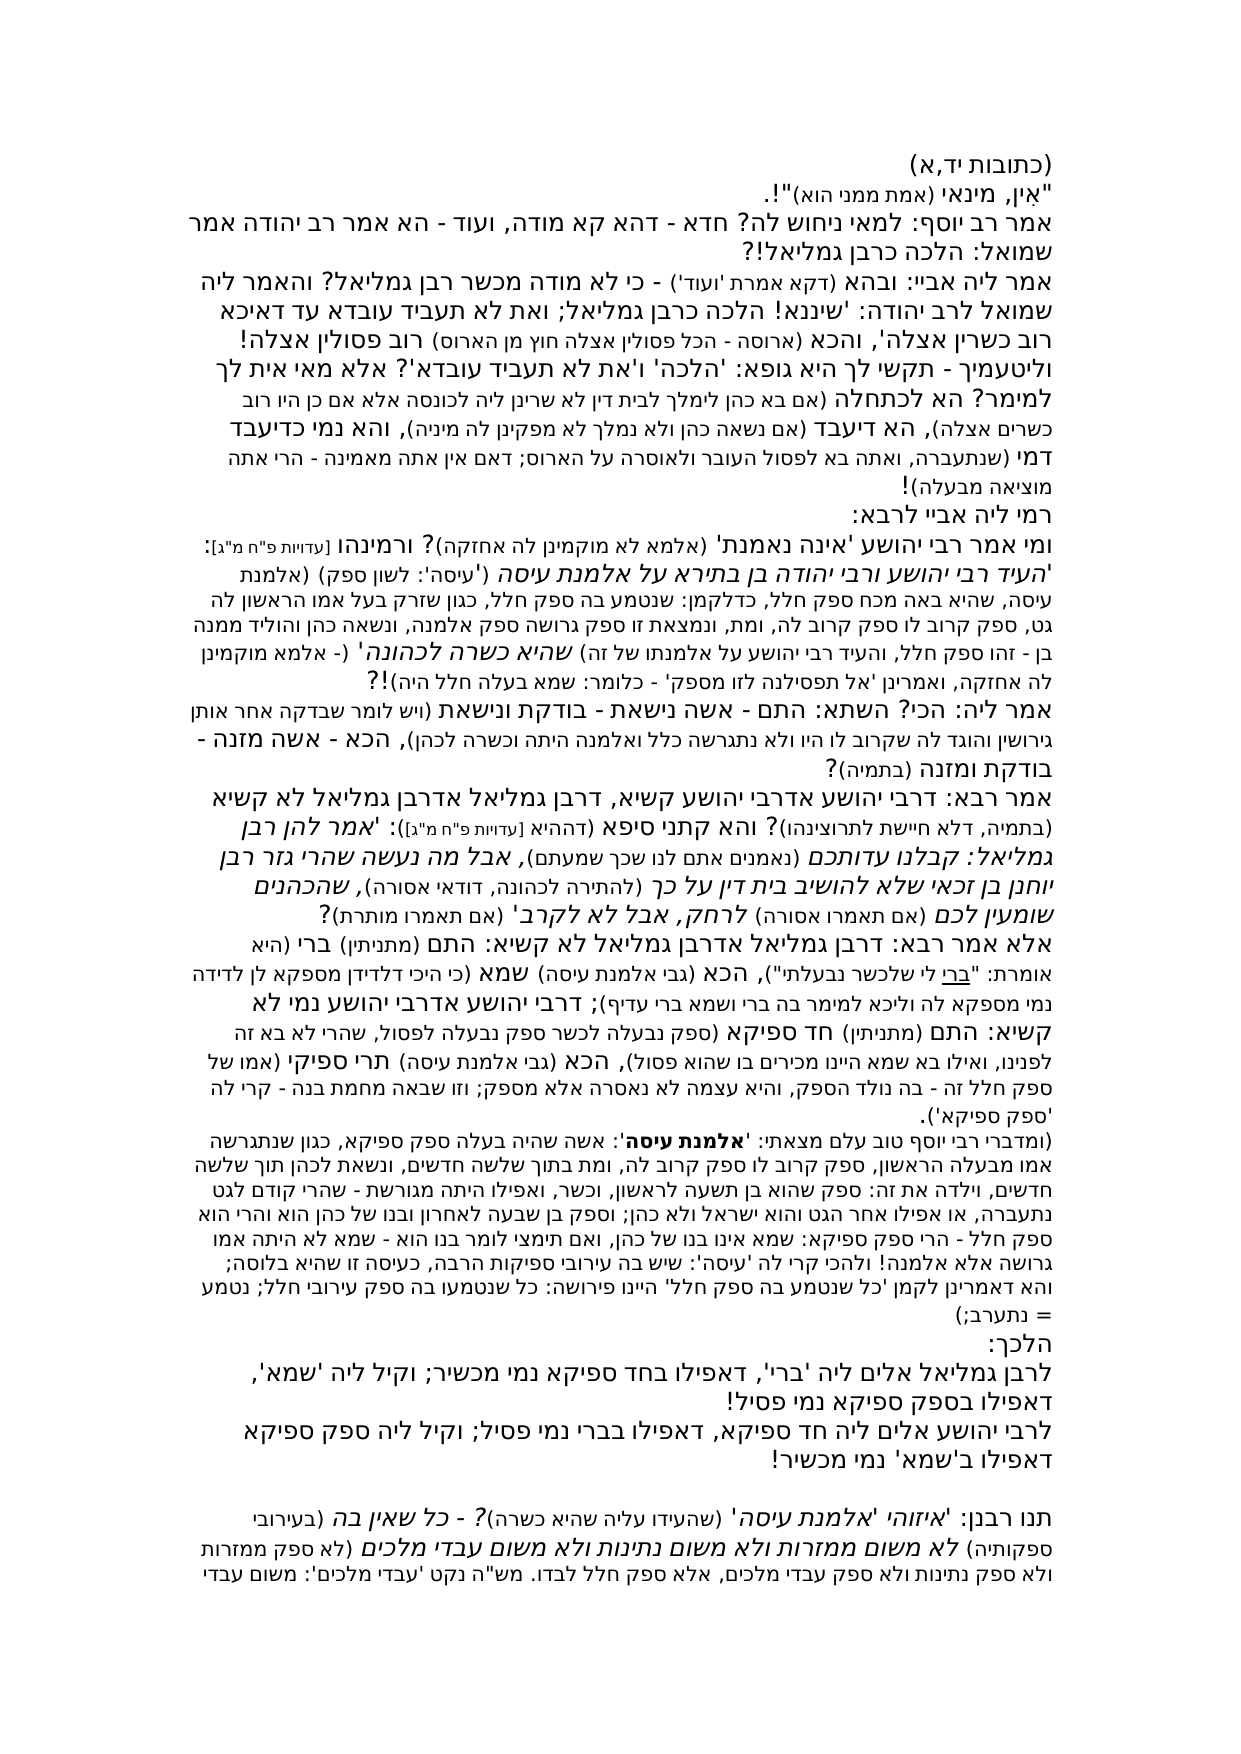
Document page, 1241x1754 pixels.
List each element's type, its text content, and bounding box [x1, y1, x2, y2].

text אמר רב יוסף: למאי ניחוש לה? חדא - דהא קא מודה, ועוד - הא אמר רב יהודה אמר שמואל: הלכה כרבן גמליאל!? [187, 208, 1053, 267]
text ומי אמר רבי יהושע 'אינה נאמנת' (אלמא לא מוקמינן לה אחזקה)? ורמינהו [עדויות פ"ח מ"ג]: 'העיד רבי יהושע ורבי יהודה בן בתירא על אלמנת עיסה ('עיסה': לשון ספק) (אלמנת עיסה, שהיא באה מכח ספק חלל, כדלקמן: שנטמע בה ספק חלל, כגון שזרק בעל אמו הראשון לה גט, ספק קרוב לו ספק קרוב לה, ומת, ונמצאת זו ספק גרושה ספק אלמנה, ונשאה כהן והוליד ממנה בן - זהו ספק חלל, והעיד רבי יהושע על אלמנתו של זה) שהיא כשרה לכהונה' (- אלמא מוקמינן לה אחזקה, ואמרינן 'אל תפסילנה לזו מספק' - כלומר: שמא בעלה חלל היה)!? [187, 530, 1053, 695]
text תנו רבנן: 'איזוהי 'אלמנת עיסה' (שהעידו עליה שהיא כשרה)? - כל שאין בה (בעירובי ספקותיה) לא משום ממזרות ולא משום נתינות ולא משום עבדי מלכים (לא ספק ממזרות ולא ספק נתינות ולא ספק עבדי מלכים, אלא ספק חלל לבדו. מש"ה נקט 'עבדי מלכים': משום עבדי [187, 1504, 1053, 1586]
text לרבן גמליאל אלים ליה 'ברי', דאפילו בחד ספיקא נמי מכשיר; וקיל ליה 'שמא', דאפילו בספק ספיקא נמי פסיל! [187, 1358, 1053, 1416]
text הלכך: [187, 1329, 1053, 1358]
text (כתובות יד,א) [187, 150, 1053, 179]
text אמר ליה אביי: ובהא (דקא אמרת 'ועוד') - כי לא מודה מכשר רבן גמליאל? והאמר ליה שמואל לרב יהודה: 'שיננא! הלכה כרבן גמליאל; ואת לא תעביד עובדא עד דאיכא רוב כשרין אצלה', והכא (ארוסה - הכל פסולין אצלה חוץ מן הארוס) רוב פסולין אצלה! [187, 267, 1053, 354]
text (ומדברי רבי יוסף טוב עלם מצאתי: 'אלמנת עיסה': אשה שהיה בעלה ספק ספיקא, כגון שנתגרשה אמו מבעלה הראשון, ספק קרוב לו ספק קרוב לה, ומת בתוך שלשה חדשים, ונשאת לכהן תוך שלשה חדשים, וילדה את זה: ספק שהוא בן תשעה לראשון, וכשר, ואפילו היתה מגורשת - שהרי קודם לגט נתעברה, או אפילו אחר הגט והוא ישראל ולא כהן; וספק בן שבעה לאחרון ובנו של כהן הוא והרי הוא ספק חלל - הרי ספק ספיקא: שמא אינו בנו של כהן, ואם תימצי לומר בנו הוא - שמא לא היתה אמו גרושה אלא אלמנה! ולהכי קרי לה 'עיסה': שיש בה עירובי ספיקות הרבה, כעיסה זו שהיא בלוסה; והא דאמרינן לקמן 'כל שנטמע בה ספק חלל' היינו פירושה: כל שנטמעו בה ספק עירובי חלל; נטמע = נתערב;) [187, 1129, 1053, 1329]
text "אִין, מינאי (אמת ממני הוא)"!. [187, 179, 1053, 208]
text אמר רבא: דרבי יהושע אדרבי יהושע קשיא, דרבן גמליאל אדרבן גמליאל לא קשיא (בתמיה, דלא חיישת לתרוצינהו)? והא קתני סיפא (דההיא [עדויות פ"ח מ"ג]): 'אמר להן רבן גמליאל: קבלנו עדותכם (נאמנים אתם לנו שכך שמעתם), אבל מה נעשה שהרי גזר רבן יוחנן בן זכאי שלא להושיב בית דין על כך (להתירה לכהונה, דודאי אסורה), שהכהנים שומעין לכם (אם תאמרו אסורה) לרחק, אבל לא לקרב' (אם תאמרו מותרת)? [187, 783, 1053, 929]
text רמי ליה אביי לרבא: [187, 501, 1053, 530]
text אלא אמר רבא: דרבן גמליאל אדרבן גמליאל לא קשיא: התם (מתניתין) ברי (היא אומרת: "ברי לי שלכשר נבעלתי"), הכא (גבי אלמנת עיסה) שמא (כי היכי דלדידן מספקא לן לדידה נמי מספקא לה וליכא למימר בה ברי ושמא ברי עדיף); דרבי יהושע אדרבי יהושע נמי לא קשיא: התם (מתניתין) חד ספיקא (ספק נבעלה לכשר ספק נבעלה לפסול, שהרי לא בא זה לפנינו, ואילו בא שמא היינו מכירים בו שהוא פסול), הכא (גבי אלמנת עיסה) תרי ספיקי (אמו של ספק חלל זה - בה נולד הספק, והיא עצמה לא נאסרה אלא מספק; וזו שבאה מחמת בנה - קרי לה 'ספק ספיקא'). [187, 929, 1053, 1129]
text לרבי יהושע אלים ליה חד ספיקא, דאפילו בברי נמי פסיל; וקיל ליה ספק ספיקא דאפילו ב'שמא' נמי מכשיר! [187, 1416, 1053, 1475]
text וליטעמיך - תקשי לך היא גופא: 'הלכה' ו'את לא תעביד עובדא'? אלא מאי אית לך למימר? הא לכתחלה (אם בא כהן לימלך לבית דין לא שרינן ליה לכונסה אלא אם כן היו רוב כשרים אצלה), הא דיעבד (אם נשאה כהן ולא נמלך לא מפקינן לה מיניה), והא נמי כדיעבד דמי (שנתעברה, ואתה בא לפסול העובר ולאוסרה על הארוס; דאם אין אתה מאמינה - הרי אתה מוציאה מבעלה)! [187, 354, 1053, 501]
text אמר ליה: הכי? השתא: התם - אשה נישאת - בודקת ונישאת (ויש לומר שבדקה אחר אותן גירושין והוגד לה שקרוב לו היו ולא נתגרשה כלל ואלמנה היתה וכשרה לכהן), הכא - אשה מזנה - בודקת ומזנה (בתמיה)? [187, 695, 1053, 783]
